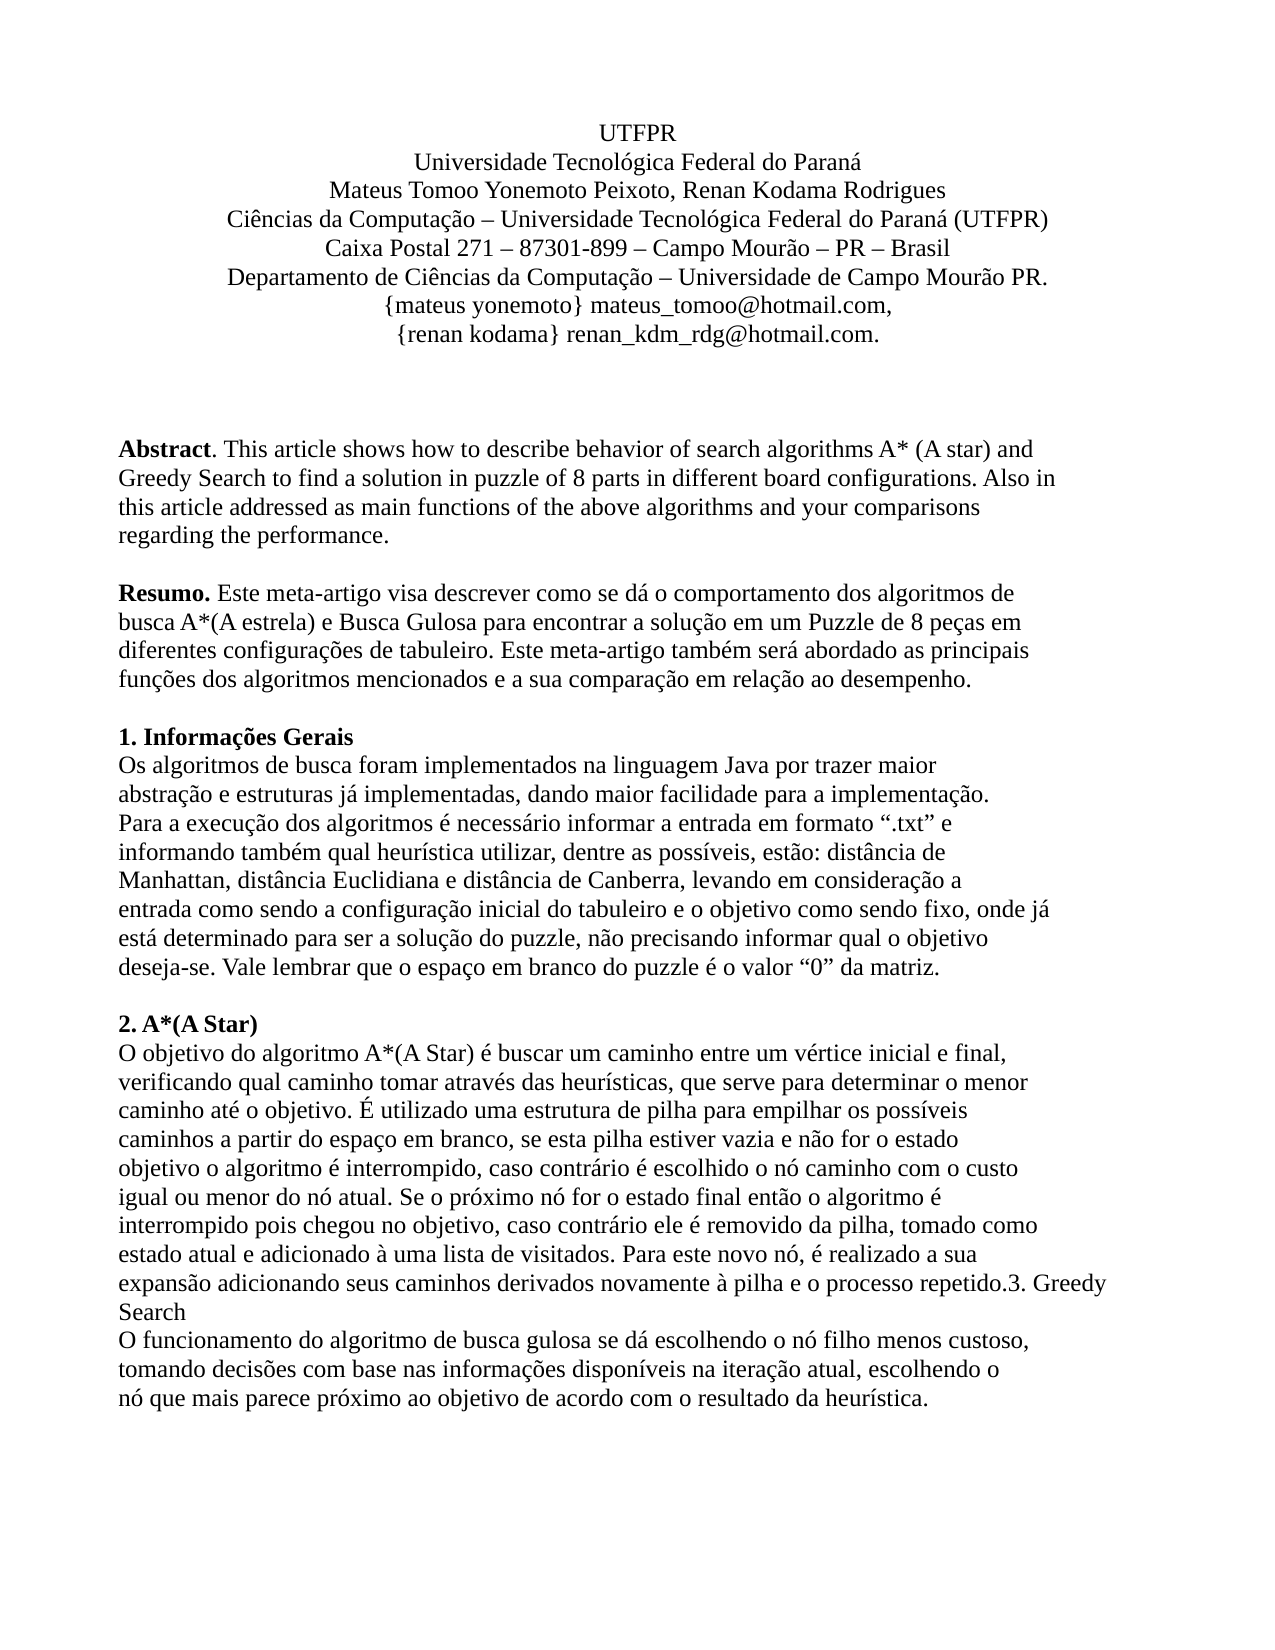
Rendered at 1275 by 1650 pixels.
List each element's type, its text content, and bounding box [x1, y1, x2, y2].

text busca A*(A estrela) e Busca Gulosa para encontrar a solução em um Puzzle de 8 peças em [118, 607, 1157, 636]
text caminhos a partir do espaço em branco, se esta pilha estiver vazia e não for o estado [118, 1124, 1157, 1153]
text regarding the performance. [118, 521, 1157, 549]
text informando também qual heurística utilizar, dentre as possíveis, estão: distância de [118, 837, 1157, 866]
text Universidade Tecnológica Federal do Paraná [118, 147, 1157, 176]
text 2. A*(A Star) [118, 1009, 1157, 1038]
text abstração e estruturas já implementadas, dando maior facilidade para a implementação. [118, 779, 1157, 808]
text objetivo o algoritmo é interrompido, caso contrário é escolhido o nó caminho com o custo [118, 1153, 1157, 1182]
text Os algoritmos de busca foram implementados na linguagem Java por trazer maior [118, 751, 1157, 779]
text está determinado para ser a solução do puzzle, não precisando informar qual o objetivo [118, 923, 1157, 952]
text expansão adicionando seus caminhos derivados novamente à pilha e o processo repetido.3. Greedy Search [118, 1268, 1157, 1326]
text tomando decisões com base nas informações disponíveis na iteração atual, escolhendo o [118, 1354, 1157, 1383]
text {mateus yonemoto} mateus_tomoo@hotmail.com, [118, 291, 1157, 319]
text O objetivo do algoritmo A*(A Star) é buscar um caminho entre um vértice inicial e final, [118, 1038, 1157, 1067]
text this article addressed as main functions of the above algorithms and your comparisons [118, 492, 1157, 521]
text caminho até o objetivo. É utilizado uma estrutura de pilha para empilhar os possíveis [118, 1096, 1157, 1124]
text Ciências da Computação – Universidade Tecnológica Federal do Paraná (UTFPR) [118, 204, 1157, 233]
text 1. Informações Gerais [118, 722, 1157, 751]
text verificando qual caminho tomar através das heurísticas, que serve para determinar o menor [118, 1067, 1157, 1096]
text Para a execução dos algoritmos é necessário informar a entrada em formato “.txt” e [118, 808, 1157, 837]
text igual ou menor do nó atual. Se o próximo nó for o estado final então o algoritmo é [118, 1182, 1157, 1211]
text entrada como sendo a configuração inicial do tabuleiro e o objetivo como sendo fixo, onde já [118, 894, 1157, 923]
text Caixa Postal 271 – 87301-899 – Campo Mourão – PR – Brasil [118, 233, 1157, 262]
text {renan kodama} renan_kdm_rdg@hotmail.com. [118, 319, 1157, 348]
text deseja-se. Vale lembrar que o espaço em branco do puzzle é o valor “0” da matriz. [118, 952, 1157, 981]
text UTFPR [118, 118, 1157, 147]
text Greedy Search to find a solution in puzzle of 8 parts in different board configurations. Also in [118, 463, 1157, 492]
text Abstract. This article shows how to describe behavior of search algorithms A* (A star) and [118, 434, 1157, 463]
text Resumo. Este meta-artigo visa descrever como se dá o comportamento dos algoritmos de [118, 578, 1157, 607]
text Manhattan, distância Euclidiana e distância de Canberra, levando em consideração a [118, 866, 1157, 894]
text interrompido pois chegou no objetivo, caso contrário ele é removido da pilha, tomado como [118, 1211, 1157, 1239]
text funções dos algoritmos mencionados e a sua comparação em relação ao desempenho. [118, 664, 1157, 693]
text Departamento de Ciências da Computação – Universidade de Campo Mourão PR. [118, 262, 1157, 291]
text diferentes configurações de tabuleiro. Este meta-artigo também será abordado as principais [118, 636, 1157, 664]
text nó que mais parece próximo ao objetivo de acordo com o resultado da heurística. [118, 1383, 1157, 1412]
text Mateus Tomoo Yonemoto Peixoto, Renan Kodama Rodrigues [118, 176, 1157, 204]
text O funcionamento do algoritmo de busca gulosa se dá escolhendo o nó filho menos custoso, [118, 1326, 1157, 1354]
text estado atual e adicionado à uma lista de visitados. Para este novo nó, é realizado a sua [118, 1239, 1157, 1268]
